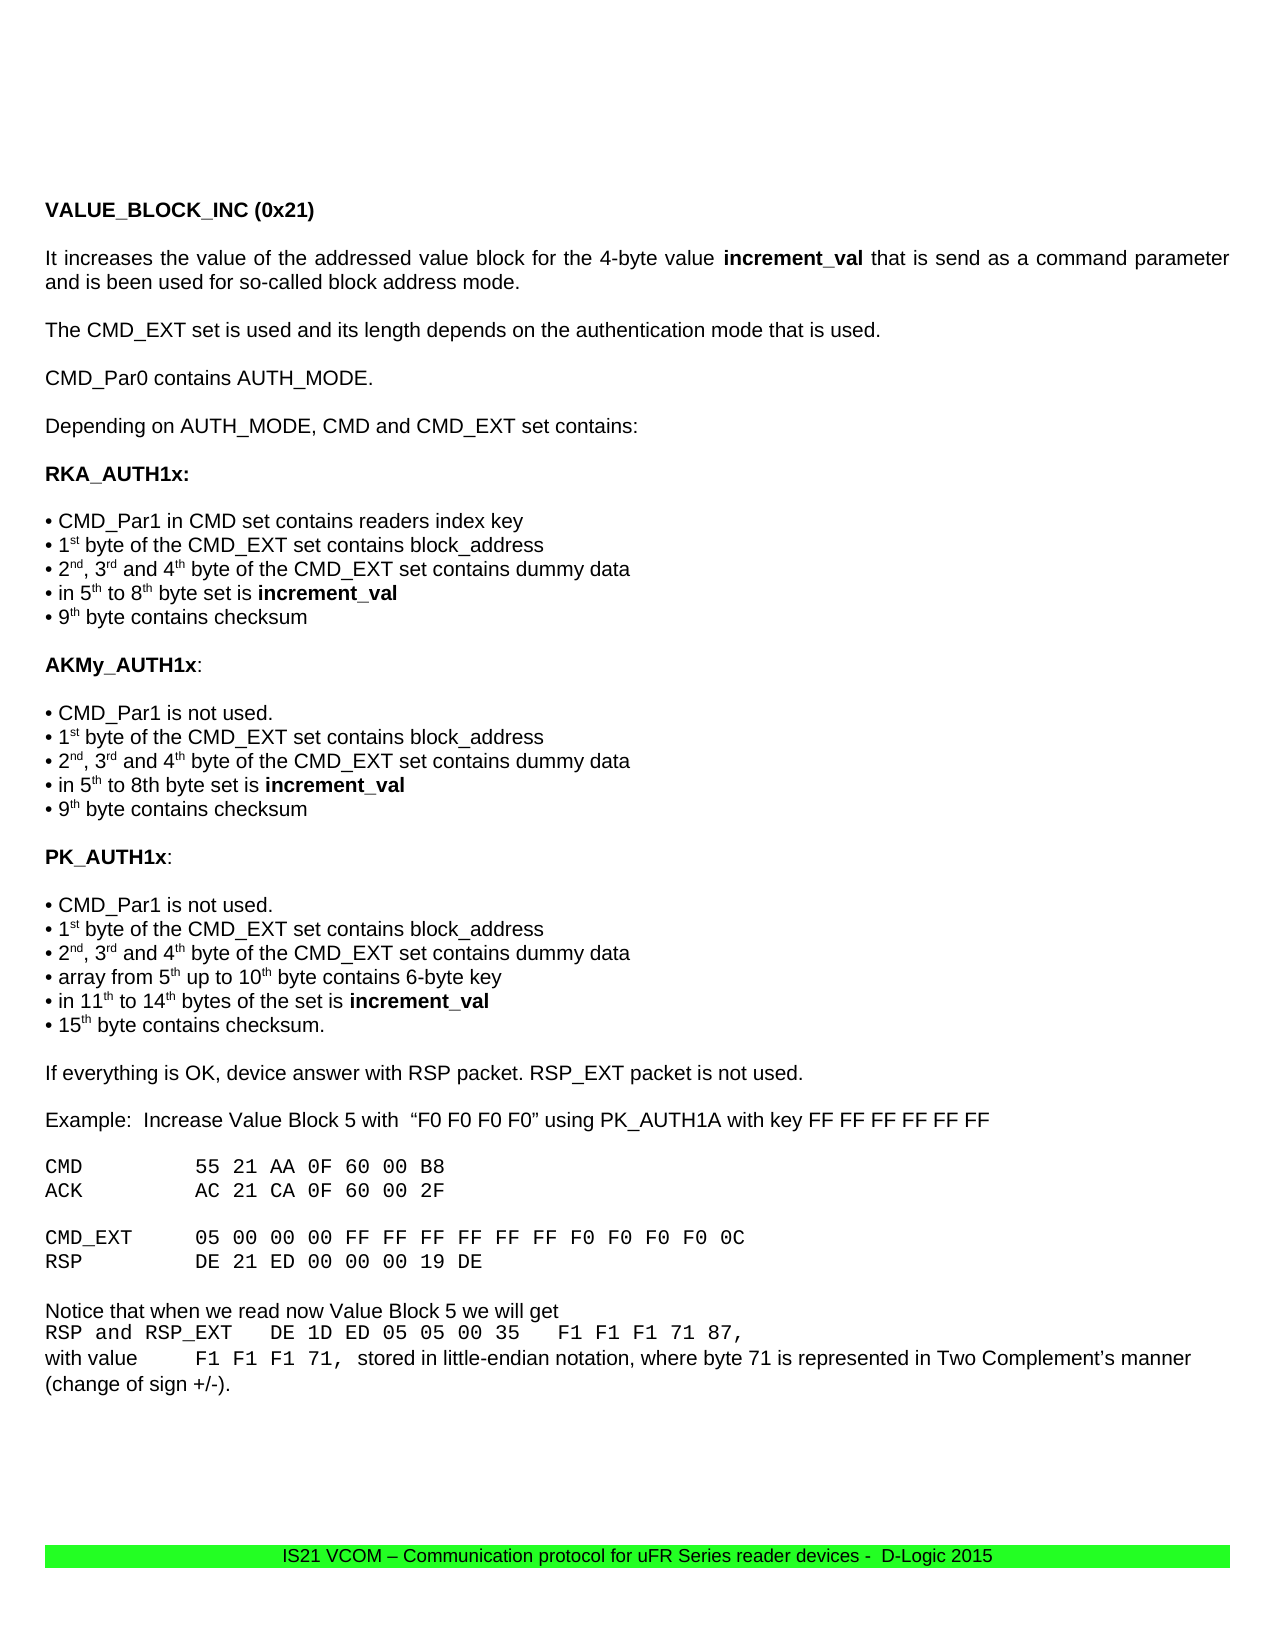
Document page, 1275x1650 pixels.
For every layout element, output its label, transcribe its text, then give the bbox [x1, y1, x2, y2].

text RSP DE 21 ED 00 00 00 19 DE [45, 1251, 1230, 1274]
text • CMD_Par1 in CMD set contains readers index key [45, 509, 1230, 533]
text AKMy_AUTH1x: [45, 653, 1230, 677]
text Depending on AUTH_MODE, CMD and CMD_EXT set contains: [45, 413, 1230, 437]
text ACK AC 21 CA 0F 60 00 2F [45, 1180, 1230, 1203]
text CMD_EXT 05 00 00 00 FF FF FF FF FF FF F0 F0 F0 F0 0C [45, 1227, 1230, 1251]
text CMD_Par0 contains AUTH_MODE. [45, 366, 1230, 389]
text It increases the value of the addressed value block for the 4-byte value increment_val that is send as a command parameter and is been used for so-called block address mode. [45, 246, 1230, 294]
text • CMD_Par1 is not used. [45, 893, 1230, 917]
text • 2nd, 3rd and 4th byte of the CMD_EXT set contains dummy data [45, 557, 1230, 581]
text • in 11th to 14th bytes of the set is increment_val [45, 988, 1230, 1012]
text If everything is OK, device answer with RSP packet. RSP_EXT packet is not used. [45, 1060, 1230, 1084]
text Example: Increase Value Block 5 with “F0 F0 F0 F0” using PK_AUTH1A with key FF FF FF FF FF FF [45, 1108, 1230, 1132]
text with value F1 F1 F1 71, stored in little-endian notation, where byte 71 is represented in Two Complement’s manner (change of sign +/-). [45, 1346, 1230, 1396]
text Notice that when we read now Value Block 5 we will get [45, 1298, 1230, 1322]
text • 9th byte contains checksum [45, 605, 1230, 629]
text RSP and RSP_EXT DE 1D ED 05 05 00 35 F1 F1 F1 71 87, [45, 1322, 1230, 1346]
text RKA_AUTH1x: [45, 461, 1230, 485]
text • 15th byte contains checksum. [45, 1012, 1230, 1036]
text The CMD_EXT set is used and its length depends on the authentication mode that is used. [45, 318, 1230, 342]
text • 1st byte of the CMD_EXT set contains block_address [45, 917, 1230, 941]
text • 2nd, 3rd and 4th byte of the CMD_EXT set contains dummy data [45, 749, 1230, 773]
text • in 5th to 8th byte set is increment_val [45, 581, 1230, 605]
text CMD 55 21 AA 0F 60 00 B8 [45, 1156, 1230, 1180]
text • 1st byte of the CMD_EXT set contains block_address [45, 533, 1230, 557]
text • 9th byte contains checksum [45, 797, 1230, 821]
text • CMD_Par1 is not used. [45, 701, 1230, 725]
text • in 5th to 8th byte set is increment_val [45, 773, 1230, 797]
text VALUE_BLOCK_INC (0x21) [45, 198, 1230, 222]
text • 1st byte of the CMD_EXT set contains block_address [45, 725, 1230, 749]
text PK_AUTH1x: [45, 845, 1230, 869]
text • array from 5th up to 10th byte contains 6-byte key [45, 964, 1230, 988]
text • 2nd, 3rd and 4th byte of the CMD_EXT set contains dummy data [45, 941, 1230, 964]
